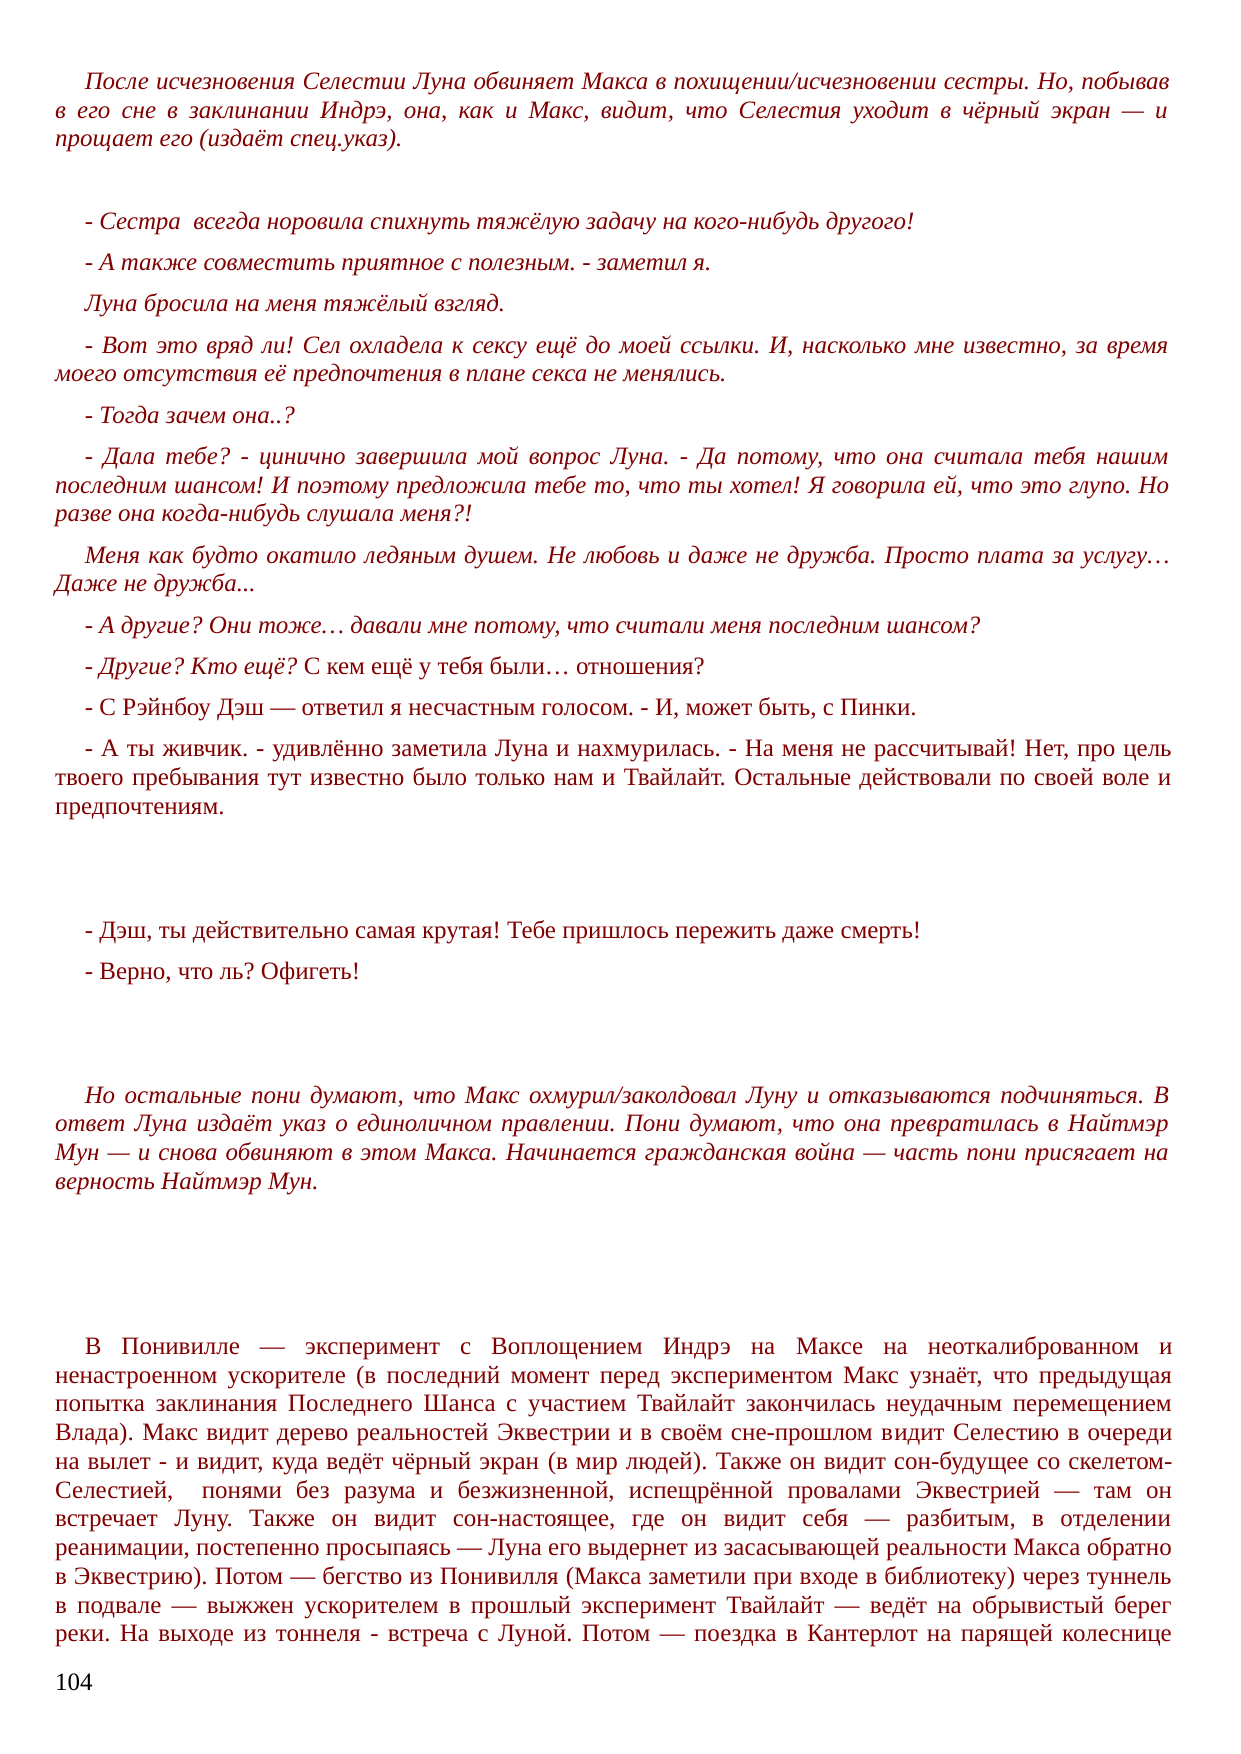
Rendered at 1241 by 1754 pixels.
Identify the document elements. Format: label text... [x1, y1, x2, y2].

text - А другие? Они тоже… давали мне потому, что считали меня последним шансом? [55, 610, 1173, 638]
text Луна бросила на меня тяжёлый взгляд. [55, 288, 1173, 317]
text Но остальные пони думают, что Макс охмурил/заколдовал Луну и отказываются подчиняться. В ответ Луна издаёт указ о единоличном правлении. Пони думают, что она превратилась в Найтмэр Мун — и снова обвиняют в этом Макса. Начинается гражданская война — часть пони присягает на верность Найтмэр Мун. [55, 1080, 1173, 1195]
text - Тогда зачем она..? [55, 400, 1173, 428]
text В Понивилле — эксперимент с Воплощением Индрэ на Максе на неоткалиброванном и ненастроенном ускорителе (в последний момент перед экспериментом Макс узнаёт, что предыдущая попытка заклинания Последнего Шанса с участием Твайлайт закончилась неудачным перемещением Влада). Макс видит дерево реальностей Эквестрии и в своём сне-прошлом видит Селестию в очереди на вылет - и видит, куда ведёт чёрный экран (в мир людей). Также он видит сон-будущее со скелетом-Селестией, понями без разума и безжизненной, испещрённой провалами Эквестрией — там он встречает Луну. Также он видит сон-настоящее, где он видит себя — разбитым, в отделении реанимации, постепенно просыпаясь — Луна его выдернет из засасывающей реальности Макса обратно в Эквестрию). Потом — бегство из Понивилля (Макса заметили при входе в библиотеку) через туннель в подвале — выжжен ускорителем в прошлый эксперимент Твайлайт — ведёт на обрывистый берег реки. На выходе из тоннеля - встреча с Луной. Потом — поездка в Кантерлот на парящей колеснице [55, 1331, 1173, 1647]
text После исчезновения Селестии Луна обвиняет Макса в похищении/исчезновении сестры. Но, побывав в его сне в заклинании Индрэ, она, как и Макс, видит, что Селестия уходит в чёрный экран — и прощает его (издаёт спец.указ). [55, 66, 1173, 152]
text - Дала тебе? - цинично завершила мой вопрос Луна. - Да потому, что она считала тебя нашим последним шансом! И поэтому предложила тебе то, что ты хотел! Я говорила ей, что это глупо. Но разве она когда-нибудь слушала меня?! [55, 441, 1173, 527]
text - Вот это вряд ли! Сел охладела к сексу ещё до моей ссылки. И, насколько мне известно, за время моего отсутствия её предпочтения в плане секса не менялись. [55, 330, 1173, 387]
text - А ты живчик. - удивлённо заметила Луна и нахмурилась. - На меня не рассчитывай! Нет, про цель твоего пребывания тут известно было только нам и Твайлайт. Остальные действовали по своей воле и предпочтениям. [55, 733, 1173, 820]
text - Другие? Кто ещё? С кем ещё у тебя были… отношения? [55, 651, 1173, 680]
text - Сестра всегда норовила спихнуть тяжёлую задачу на кого-нибудь другого! [55, 206, 1173, 235]
text - Дэш, ты действительно самая крутая! Тебе пришлось пережить даже смерть! [55, 915, 1173, 943]
text - Верно, что ль? Офигеть! [55, 956, 1173, 985]
text - С Рэйнбоу Дэш — ответил я несчастным голосом. - И, может быть, с Пинки. [55, 692, 1173, 721]
text - А также совместить приятное с полезным. - заметил я. [55, 247, 1173, 276]
text Меня как будто окатило ледяным душем. Не любовь и даже не дружба. Просто плата за услугу… Даже не дружба... [55, 540, 1173, 597]
